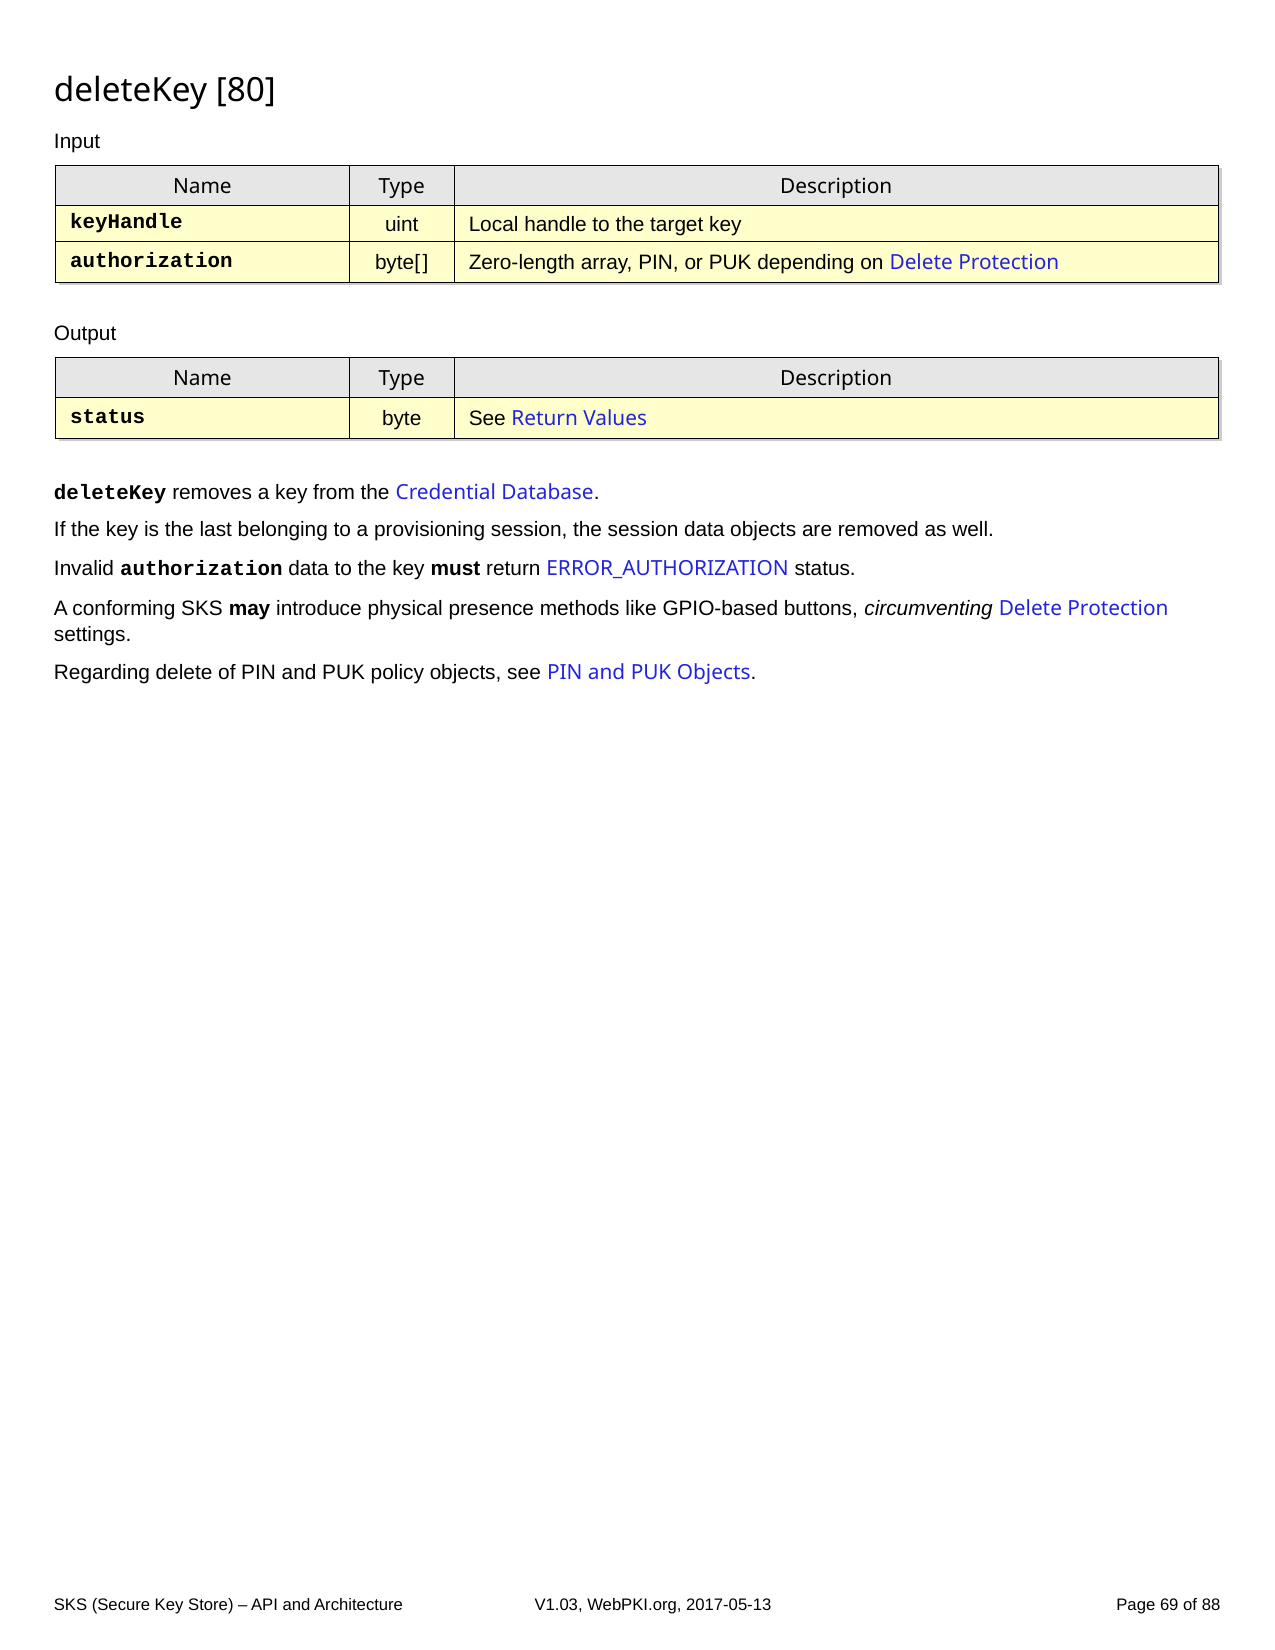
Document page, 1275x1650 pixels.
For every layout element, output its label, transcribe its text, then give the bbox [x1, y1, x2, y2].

table_header Type [350, 358, 454, 397]
text If the key is the last belonging to a provisioning session, the session data objects are removed as well. [54, 517, 1221, 541]
table_cell keyHandle [56, 206, 349, 241]
text Input [54, 129, 1221, 153]
text A conforming SKS may introduce physical presence methods like GPIO-based buttons, circumventing Delete Protection settings. [54, 593, 1221, 646]
text Output [54, 321, 1221, 345]
table_cell See Return Values [455, 398, 1218, 438]
table_header Description [455, 358, 1218, 397]
table_cell byte [350, 398, 454, 438]
subtitle deleteKey [80] [54, 66, 1221, 111]
table_header Name [56, 166, 349, 205]
table_header Type [350, 166, 454, 205]
table_cell Zero-length array, PIN, or PUK depending on Delete Protection [455, 242, 1218, 282]
table_cell authorization [56, 242, 349, 282]
table_header Description [455, 166, 1218, 205]
table_cell status [56, 398, 349, 438]
text deleteKey removes a key from the Credential Database. [54, 477, 1221, 506]
text Regarding delete of PIN and PUK policy objects, see PIN and PUK Objects. [54, 657, 1221, 686]
table_cell byte⁮[ ] [350, 242, 454, 282]
table_header Name [56, 358, 349, 397]
text Invalid authorization data to the key must return ERROR_AUTHORIZATION status. [54, 553, 1221, 582]
table_cell uint [350, 206, 454, 241]
table_cell Local handle to the target key [455, 206, 1218, 241]
